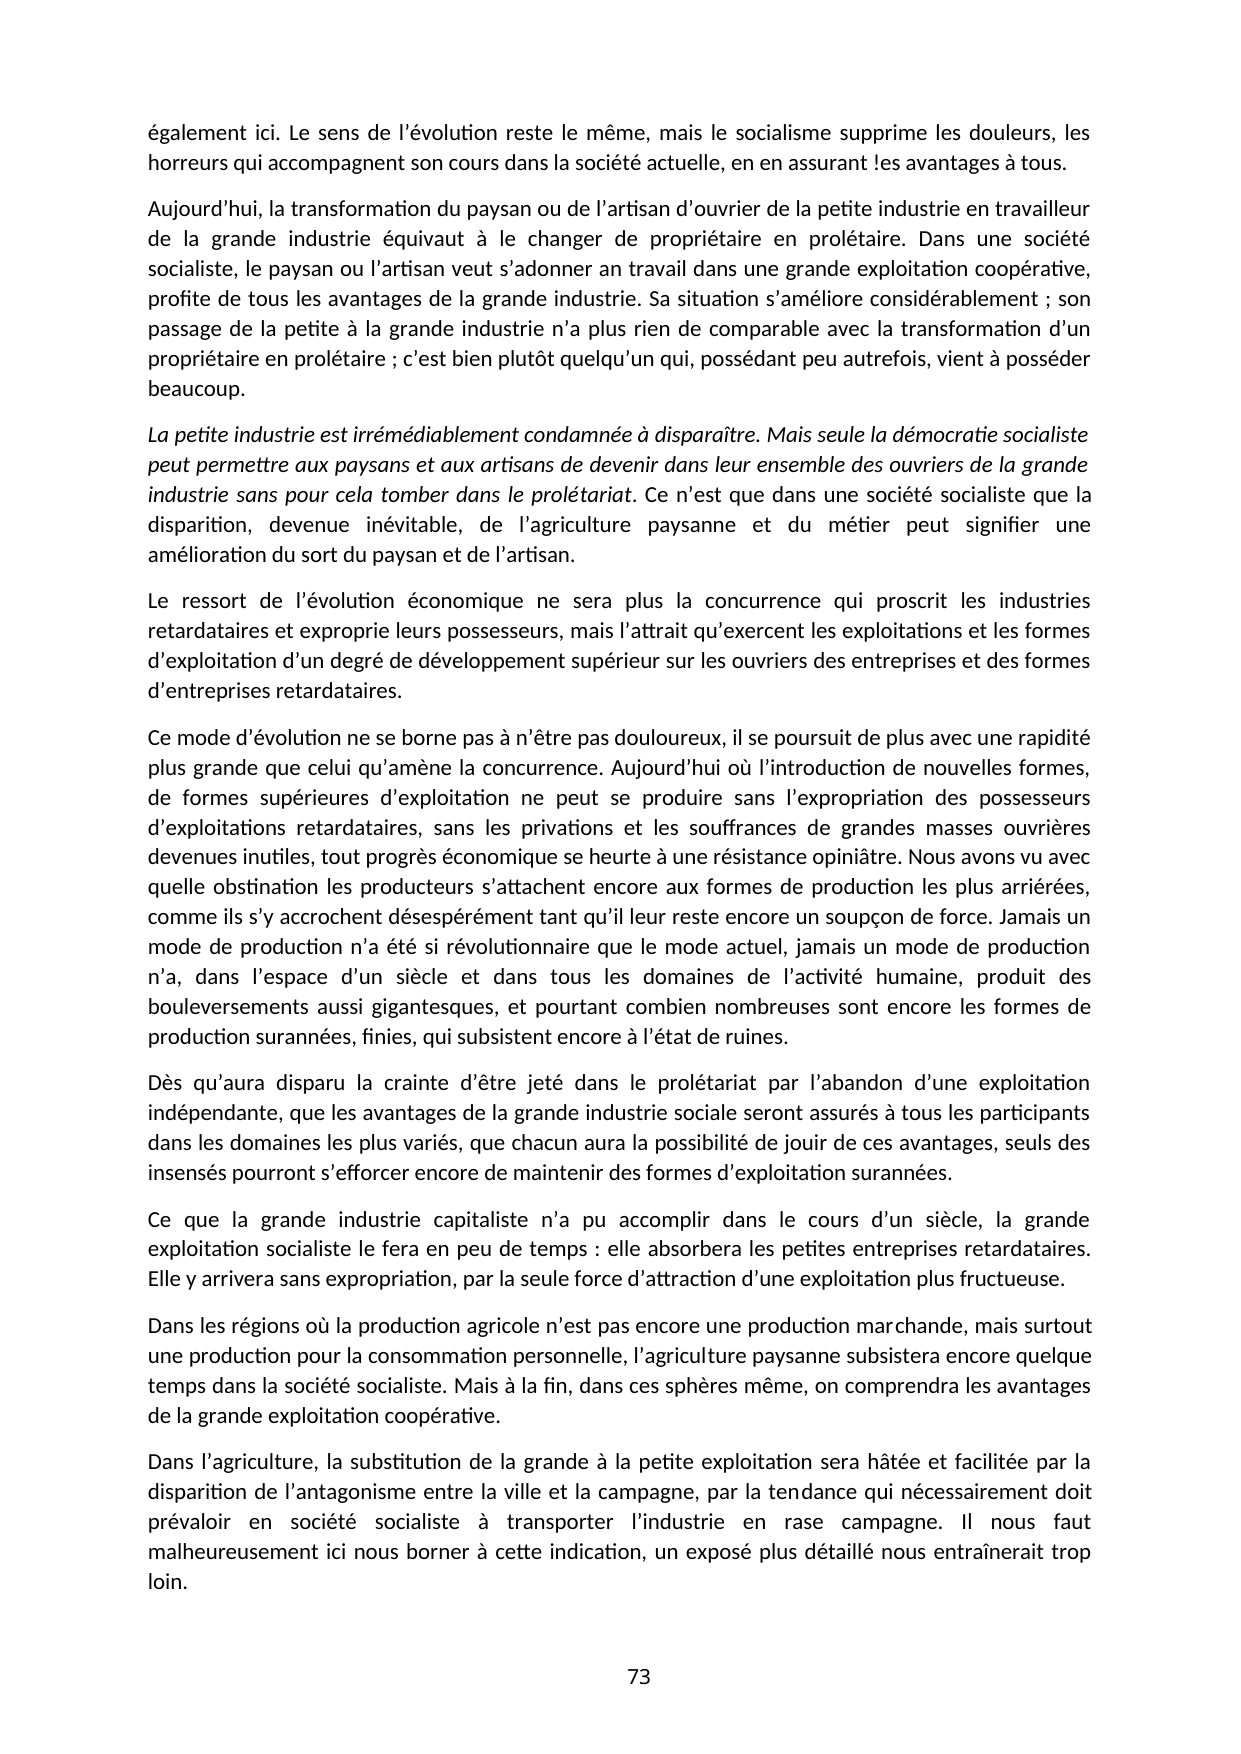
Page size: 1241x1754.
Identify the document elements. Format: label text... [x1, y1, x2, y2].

text Dans l’agriculture, la substitution de la grande à la petite exploitation sera hâtée et facilitée par la disparition de l’antagonisme entre la ville et la campagne, par la ten­dance qui nécessairement doit prévaloir en société socialiste à transporter l’industrie en rase campagne. Il nous faut malheureusement ici nous borner à cette indication, un exposé plus détaillé nous entraînerait trop loin. [148, 1447, 1093, 1595]
text Aujourd’hui, la transformation du paysan ou de l’artisan d’ouvrier de la petite industrie en travailleur de la grande industrie équivaut à le changer de propriétaire en prolétaire. Dans une société socialiste, le paysan ou l’artisan veut s’adonner an travail dans une grande exploitation coopérative, profite de tous les avantages de la grande industrie. Sa situation s’améliore considérablement ; son passage de la petite à la grande industrie n’a plus rien de comparable avec la transformation d’un propriétaire en prolétaire ; c’est bien plutôt quelqu’un qui, possédant peu autrefois, vient à posséder beaucoup. [148, 194, 1093, 402]
text Le ressort de l’évolution économique ne sera plus la concurrence qui proscrit les industries retardataires et exproprie leurs possesseurs, mais l’attrait qu’exercent les exploitations et les formes d’exploitation d’un degré de développement supérieur sur les ouvriers des entreprises et des formes d’entreprises retardataires. [148, 587, 1093, 704]
text Ce que la grande industrie capitaliste n’a pu accomplir dans le cours d’un siècle, la grande exploitation socialiste le fera en peu de temps : elle absorbera les petites entreprises retardataires. Elle y arrivera sans expropriation, par la seule force d’attraction d’une exploitation plus fructueuse. [148, 1205, 1093, 1292]
text Dès qu’aura disparu la crainte d’être jeté dans le prolétariat par l’abandon d’une exploitation indépendante, que les avantages de la grande industrie sociale seront assurés à tous les participants dans les domaines les plus variés, que chacun aura la possibilité de jouir de ces avantages, seuls des insensés pourront s’efforcer encore de maintenir des formes d’exploitation surannées. [148, 1068, 1093, 1186]
text Ce mode d’évolution ne se borne pas à n’être pas douloureux, il se poursuit de plus avec une rapidité plus grande que celui qu’amène la concurrence. Aujourd’hui où l’introduction de nouvelles formes, de formes supérieures d’exploitation ne peut se produire sans l’expropriation des possesseurs d’exploitations retardataires, sans les privations et les souffrances de grandes masses ouvrières devenues inutiles, tout progrès économique se heurte à une résistance opiniâtre. Nous avons vu avec quelle obstination les producteurs s’attachent encore aux formes de production les plus arriérées, comme ils s’y accrochent désespérément tant qu’il leur reste encore un soupçon de force. Jamais un mode de production n’a été si révolutionnaire que le mode actuel, jamais un mode de production n’a, dans l’espace d’un siècle et dans tous les domaines de l’activité humaine, produit des bouleversements aussi gigantesques, et pourtant combien nombreuses sont encore les formes de production surannées, finies, qui subsistent encore à l’état de ruines. [148, 723, 1093, 1050]
text La petite industrie est irrémédiablement condamnée à disparaître. Mais seule la démocratie socialiste peut permettre aux paysans et aux artisans de devenir dans leur ensemble des ouvriers de la grande industrie sans pour cela tomber dans le prolé­tariat. Ce n’est que dans une société socialiste que la disparition, devenue inévitable, de l’agriculture paysanne et du métier peut signifier une amélioration du sort du paysan et de l’artisan. [148, 421, 1093, 568]
text Dans les régions où la production agricole n’est pas encore une production mar­chande, mais surtout une production pour la consommation personnelle, l’agricul­ture paysanne subsistera encore quelque temps dans la société socialiste. Mais à la fin, dans ces sphères même, on comprendra les avantages de la grande exploitation coopérative. [148, 1311, 1093, 1429]
text également ici. Le sens de l’évolution reste le même, mais le socialisme supprime les douleurs, les horreurs qui accompagnent son cours dans la société actuelle, en en assurant !es avantages à tous. [148, 118, 1093, 176]
